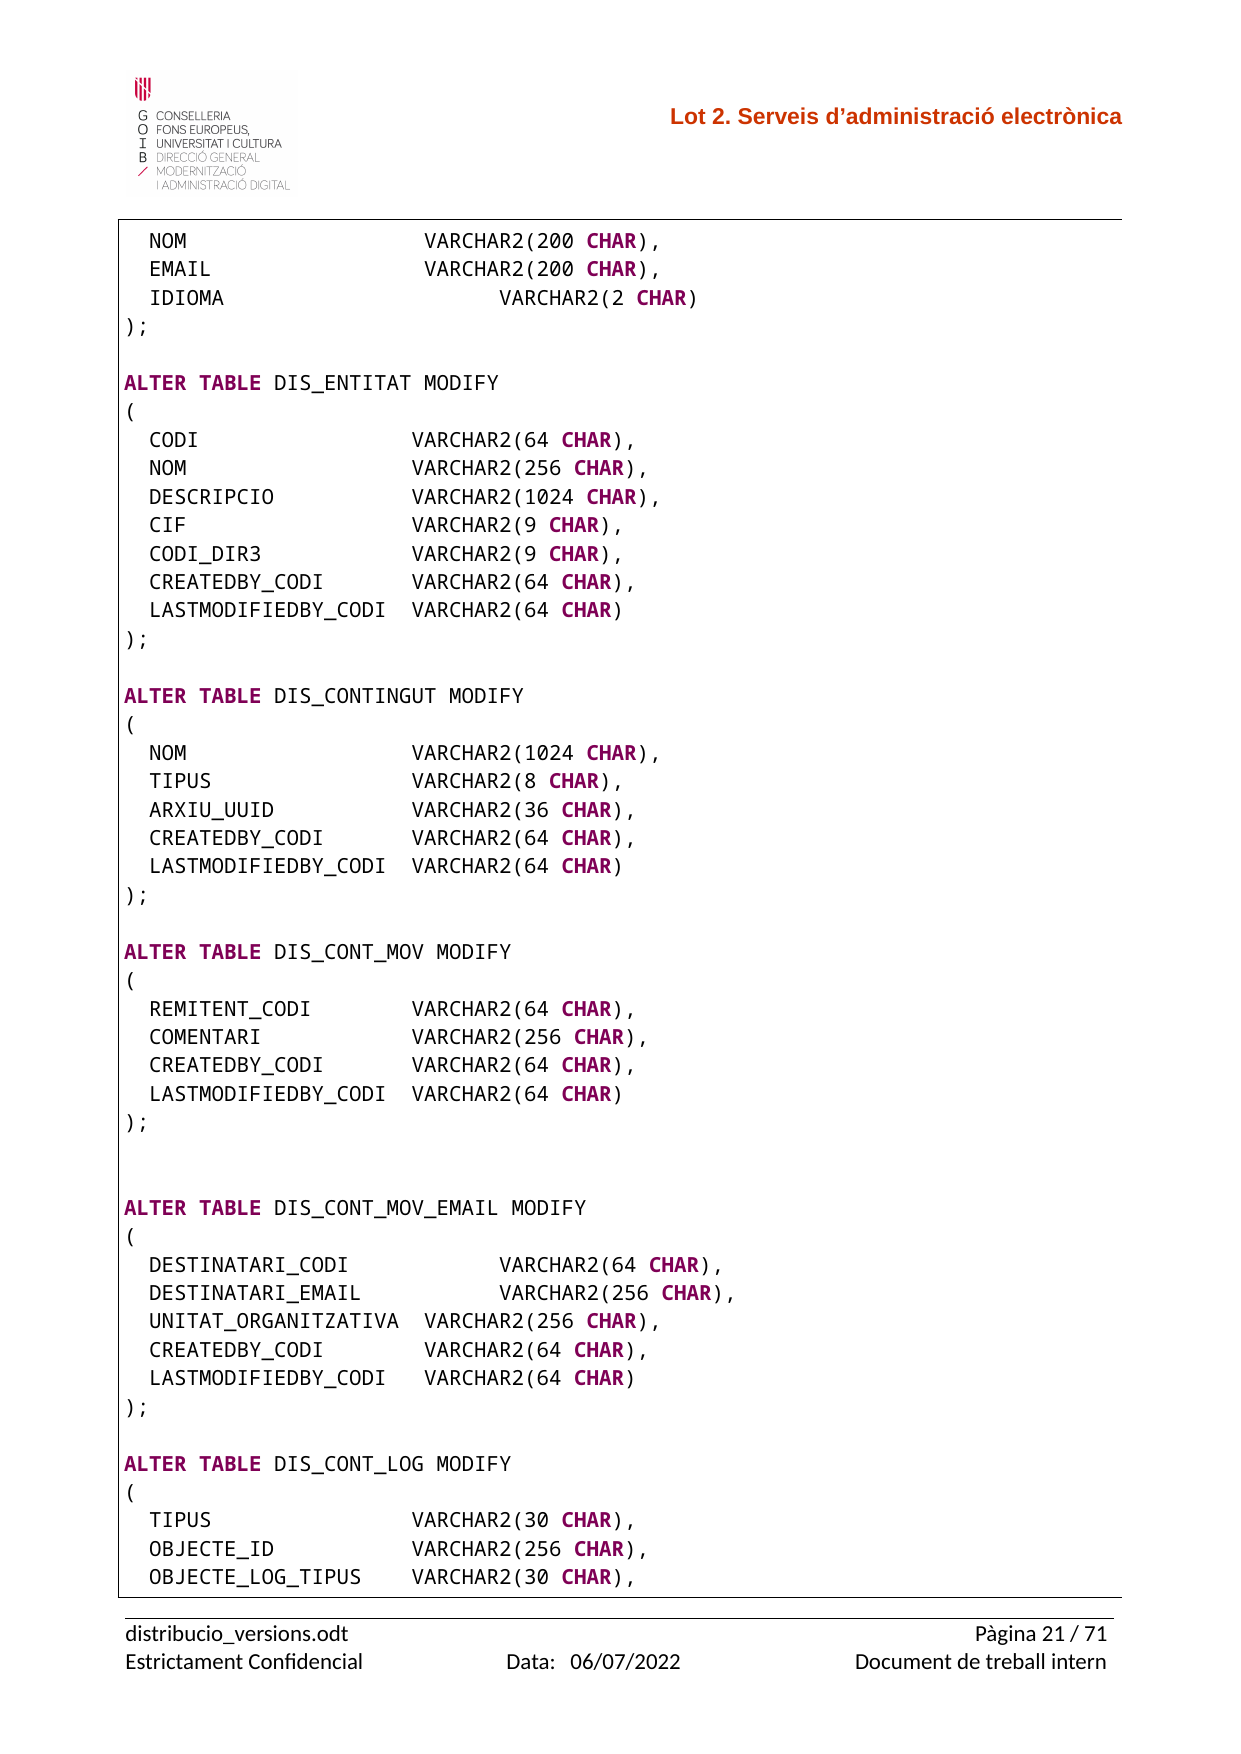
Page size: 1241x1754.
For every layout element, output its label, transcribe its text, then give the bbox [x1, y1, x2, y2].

picture [126, 70, 299, 197]
table_header NOM VARCHAR2(200 CHAR), EMAIL VARCHAR2(200 CHAR), IDIOMA VARCHAR2(2 CHAR) ); ALTER TABLE DIS_ENTITAT MODIFY ( CODI VARCHAR2(64 CHAR), NOM VARCHAR2(256 CHAR), DESCRIPCIO VARCHAR2(1024 CHAR), CIF VARCHAR2(9 CHAR), CODI_DIR3 VARCHAR2(9 CHAR), CREATEDBY_CODI VARCHAR2(64 CHAR), LASTMODIFIEDBY_CODI VARCHAR2(64 CHAR) ); ALTER TABLE DIS_CONTINGUT MODIFY ( NOM VARCHAR2(1024 CHAR), TIPUS VARCHAR2(8 CHAR), ARXIU_UUID VARCHAR2(36 CHAR), CREATEDBY_CODI VARCHAR2(64 CHAR), LASTMODIFIEDBY_CODI VARCHAR2(64 CHAR) ); ALTER TABLE DIS_CONT_MOV MODIFY ( REMITENT_CODI VARCHAR2(64 CHAR), COMENTARI VARCHAR2(256 CHAR), CREATEDBY_CODI VARCHAR2(64 CHAR), LASTMODIFIEDBY_CODI VARCHAR2(64 CHAR) ); ALTER TABLE DIS_CONT_MOV_EMAIL MODIFY ( DESTINATARI_CODI VARCHAR2(64 CHAR), DESTINATARI_EMAIL VARCHAR2(256 CHAR), UNITAT_ORGANITZATIVA VARCHAR2(256 CHAR), CREATEDBY_CODI VARCHAR2(64 CHAR), LASTMODIFIEDBY_CODI VARCHAR2(64 CHAR) ); ALTER TABLE DIS_CONT_LOG MODIFY ( TIPUS VARCHAR2(30 CHAR), OBJECTE_ID VARCHAR2(256 CHAR), OBJECTE_LOG_TIPUS VARCHAR2(30 CHAR), [119, 220, 1122, 1597]
